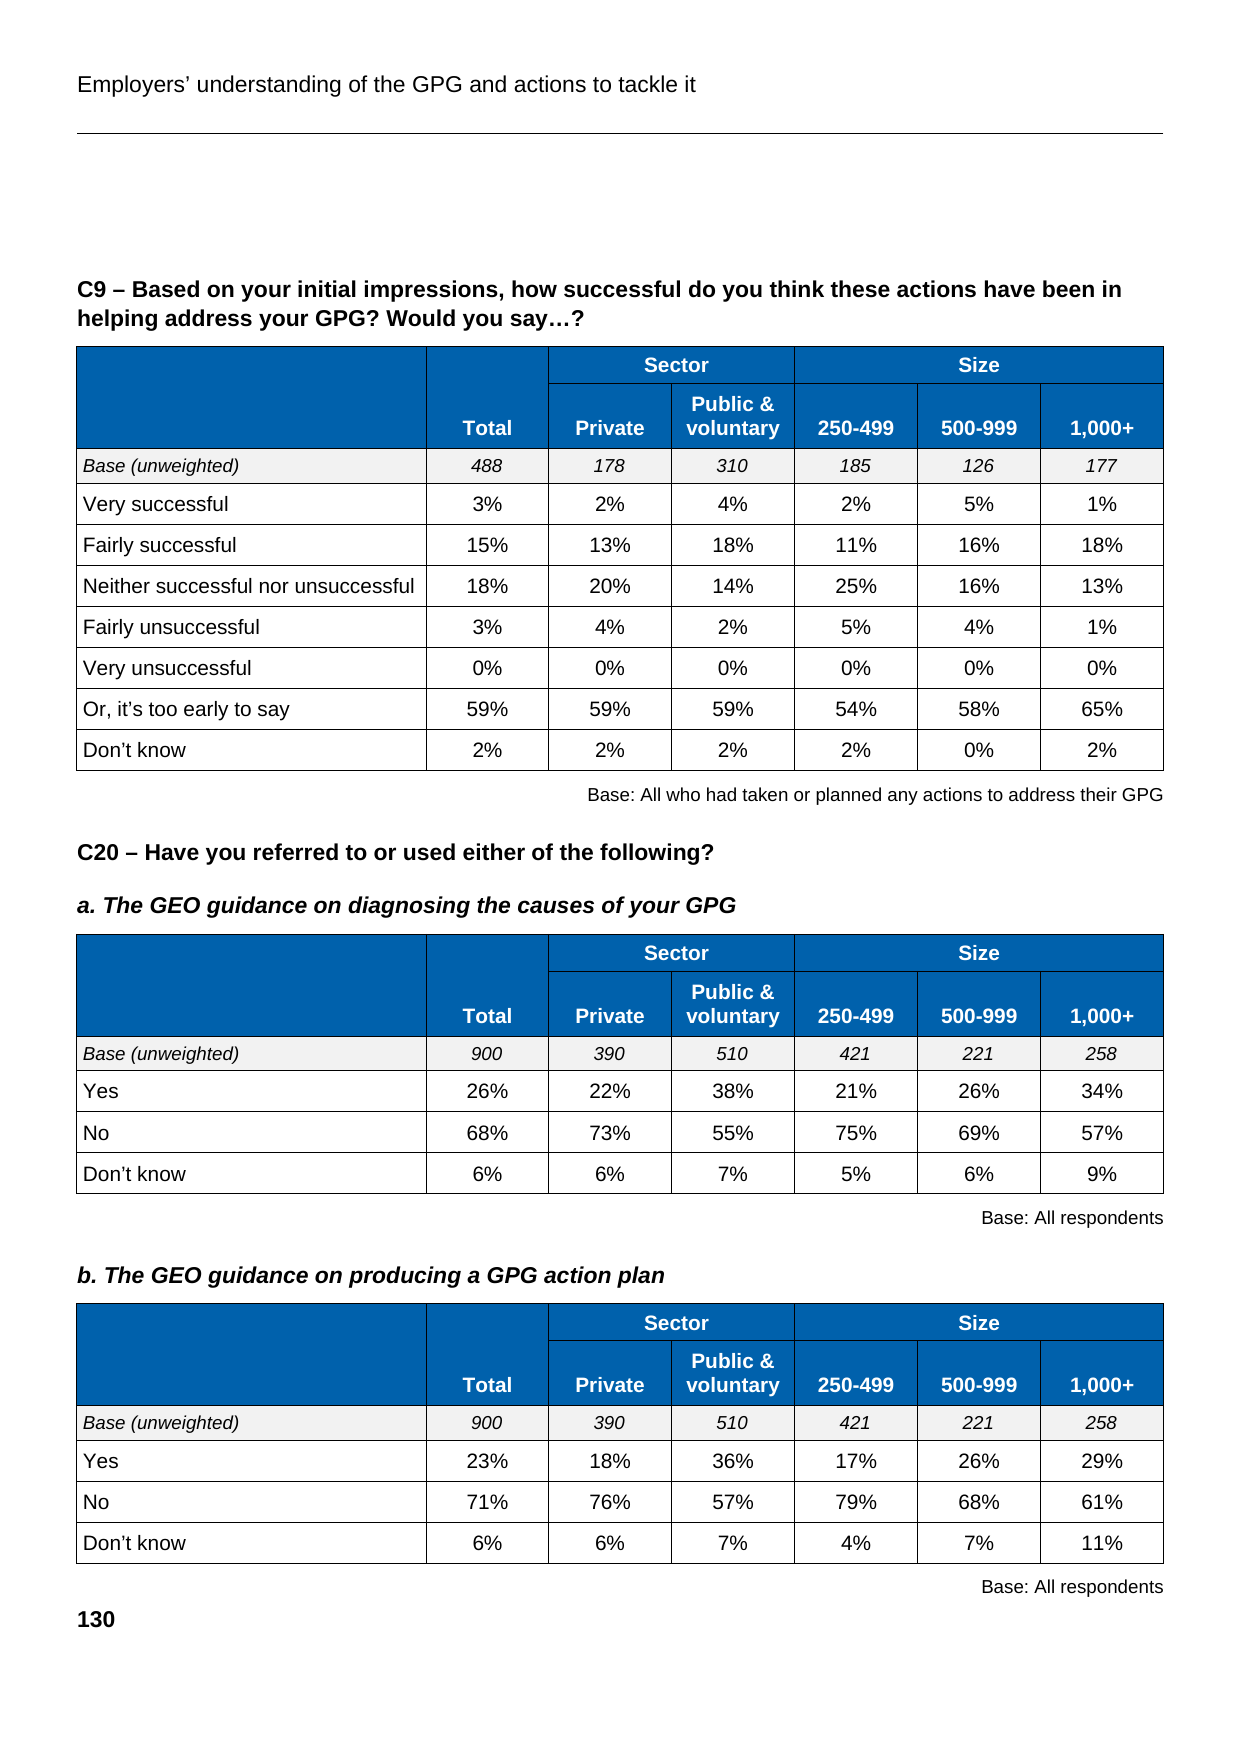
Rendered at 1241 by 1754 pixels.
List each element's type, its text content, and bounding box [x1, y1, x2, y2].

table_header [77, 347, 426, 448]
table_header Total [427, 1304, 548, 1405]
table_cell 6% [549, 1523, 671, 1563]
table_cell 4% [918, 607, 1040, 647]
table_cell 7% [672, 1523, 794, 1563]
table_cell 57% [672, 1482, 794, 1522]
table_cell 510 [672, 1406, 794, 1440]
table_cell No [77, 1482, 426, 1522]
table_cell 59% [427, 689, 548, 729]
table_cell 390 [549, 1406, 671, 1440]
table_header Sector [549, 1304, 794, 1340]
table_cell 2% [549, 484, 671, 524]
text b. The GEO guidance on producing a GPG action plan [77, 1262, 1163, 1288]
table_cell 2% [549, 730, 671, 770]
table_cell 2% [795, 730, 917, 770]
table_cell 75% [795, 1112, 917, 1152]
table_cell 11% [795, 525, 917, 565]
table_cell 17% [795, 1441, 917, 1481]
table_cell Or, it’s too early to say [77, 689, 426, 729]
table_header [77, 1304, 426, 1405]
table_cell Public & voluntary [672, 384, 794, 448]
table_cell 55% [672, 1112, 794, 1152]
table_cell 250-499 [795, 384, 917, 448]
table_cell 15% [427, 525, 548, 565]
table_cell No [77, 1112, 426, 1152]
table_cell 510 [672, 1037, 794, 1070]
table_cell 76% [549, 1482, 671, 1522]
table_cell 4% [795, 1523, 917, 1563]
table_cell 178 [549, 449, 671, 483]
table_cell 1% [1041, 607, 1163, 647]
table_cell 1,000+ [1041, 384, 1163, 448]
table_cell 54% [795, 689, 917, 729]
table_cell 14% [672, 566, 794, 606]
table_cell 65% [1041, 689, 1163, 729]
table_cell 6% [918, 1153, 1040, 1193]
table_cell 22% [549, 1071, 671, 1111]
table_cell 1,000+ [1041, 972, 1163, 1036]
table_cell 1,000+ [1041, 1341, 1163, 1405]
table_cell 61% [1041, 1482, 1163, 1522]
table_cell 18% [1041, 525, 1163, 565]
table_cell 2% [672, 607, 794, 647]
table_cell Base (unweighted) [77, 1406, 426, 1440]
table_cell 900 [427, 1037, 548, 1070]
table_cell 1% [1041, 484, 1163, 524]
table_cell 26% [427, 1071, 548, 1111]
table_cell 34% [1041, 1071, 1163, 1111]
table_cell 59% [672, 689, 794, 729]
table_cell Very successful [77, 484, 426, 524]
table_cell 421 [795, 1406, 917, 1440]
table_cell 20% [549, 566, 671, 606]
table_cell 185 [795, 449, 917, 483]
table_cell Don’t know [77, 730, 426, 770]
table_cell 2% [795, 484, 917, 524]
table_cell 0% [549, 648, 671, 688]
table_cell 390 [549, 1037, 671, 1070]
table_cell 26% [918, 1441, 1040, 1481]
table_cell Fairly unsuccessful [77, 607, 426, 647]
table_cell 2% [1041, 730, 1163, 770]
table_cell 3% [427, 607, 548, 647]
table_cell 126 [918, 449, 1040, 483]
table_cell 26% [918, 1071, 1040, 1111]
table_cell 500-999 [918, 972, 1040, 1036]
table_cell 73% [549, 1112, 671, 1152]
table_cell 0% [1041, 648, 1163, 688]
text Base: All who had taken or planned any actions to address their GPG [77, 783, 1163, 805]
table_cell 29% [1041, 1441, 1163, 1481]
table_cell 16% [918, 525, 1040, 565]
table_cell Very unsuccessful [77, 648, 426, 688]
table_cell Yes [77, 1071, 426, 1111]
table_cell 250-499 [795, 1341, 917, 1405]
table_cell 0% [672, 648, 794, 688]
table_cell Base (unweighted) [77, 1037, 426, 1070]
table_cell 3% [427, 484, 548, 524]
table_cell 18% [549, 1441, 671, 1481]
table_cell 500-999 [918, 1341, 1040, 1405]
table_cell 69% [918, 1112, 1040, 1152]
text C9 – Based on your initial impressions, how successful do you think these actions have been in helping address your GPG? Would you say…? [77, 276, 1163, 331]
table_cell 5% [918, 484, 1040, 524]
table_cell 0% [918, 648, 1040, 688]
table_cell 18% [672, 525, 794, 565]
table_cell Private [549, 384, 671, 448]
text C20 – Have you referred to or used either of the following? [77, 838, 1163, 865]
table_header Total [427, 935, 548, 1036]
text Base: All respondents [77, 1576, 1163, 1598]
table_cell 177 [1041, 449, 1163, 483]
table_cell Private [549, 972, 671, 1036]
table_cell 4% [672, 484, 794, 524]
table_cell 221 [918, 1037, 1040, 1070]
text Base: All respondents [77, 1207, 1163, 1228]
table_cell 310 [672, 449, 794, 483]
table_cell 0% [795, 648, 917, 688]
table_cell 38% [672, 1071, 794, 1111]
table_cell 6% [549, 1153, 671, 1193]
table_header Size [795, 935, 1163, 971]
table_cell 0% [427, 648, 548, 688]
table_cell 36% [672, 1441, 794, 1481]
table_cell 57% [1041, 1112, 1163, 1152]
table_cell 5% [795, 1153, 917, 1193]
table_cell 221 [918, 1406, 1040, 1440]
table_cell 13% [1041, 566, 1163, 606]
table_cell 258 [1041, 1037, 1163, 1070]
table_header Sector [549, 347, 794, 383]
table_cell 25% [795, 566, 917, 606]
table_header [77, 935, 426, 1036]
table_cell 2% [427, 730, 548, 770]
text a. The GEO guidance on diagnosing the causes of your GPG [77, 892, 1163, 919]
table_cell 7% [918, 1523, 1040, 1563]
table_header Size [795, 1304, 1163, 1340]
table_cell 421 [795, 1037, 917, 1070]
table_cell 13% [549, 525, 671, 565]
table_cell Fairly successful [77, 525, 426, 565]
table_cell Private [549, 1341, 671, 1405]
table_cell Don’t know [77, 1523, 426, 1563]
table_cell Public & voluntary [672, 1341, 794, 1405]
table_cell 79% [795, 1482, 917, 1522]
table_cell 250-499 [795, 972, 917, 1036]
table_cell 2% [672, 730, 794, 770]
table_cell 7% [672, 1153, 794, 1193]
table_header Sector [549, 935, 794, 971]
table_cell Don’t know [77, 1153, 426, 1193]
table_cell 21% [795, 1071, 917, 1111]
table_cell 4% [549, 607, 671, 647]
table_cell 488 [427, 449, 548, 483]
table_cell 6% [427, 1153, 548, 1193]
table_cell 68% [918, 1482, 1040, 1522]
table_cell Neither successful nor unsuccessful [77, 566, 426, 606]
table_cell 58% [918, 689, 1040, 729]
table_cell 68% [427, 1112, 548, 1152]
table_cell 59% [549, 689, 671, 729]
table_cell 0% [918, 730, 1040, 770]
table_cell Base (unweighted) [77, 449, 426, 483]
table_cell 11% [1041, 1523, 1163, 1563]
table_cell 6% [427, 1523, 548, 1563]
table_cell 500-999 [918, 384, 1040, 448]
table_cell Public & voluntary [672, 972, 794, 1036]
table_header Size [795, 347, 1163, 383]
table_cell 71% [427, 1482, 548, 1522]
table_header Total [427, 347, 548, 448]
table_cell 258 [1041, 1406, 1163, 1440]
table_cell 9% [1041, 1153, 1163, 1193]
table_cell 23% [427, 1441, 548, 1481]
table_cell Yes [77, 1441, 426, 1481]
table_cell 18% [427, 566, 548, 606]
table_cell 900 [427, 1406, 548, 1440]
table_cell 16% [918, 566, 1040, 606]
table_cell 5% [795, 607, 917, 647]
